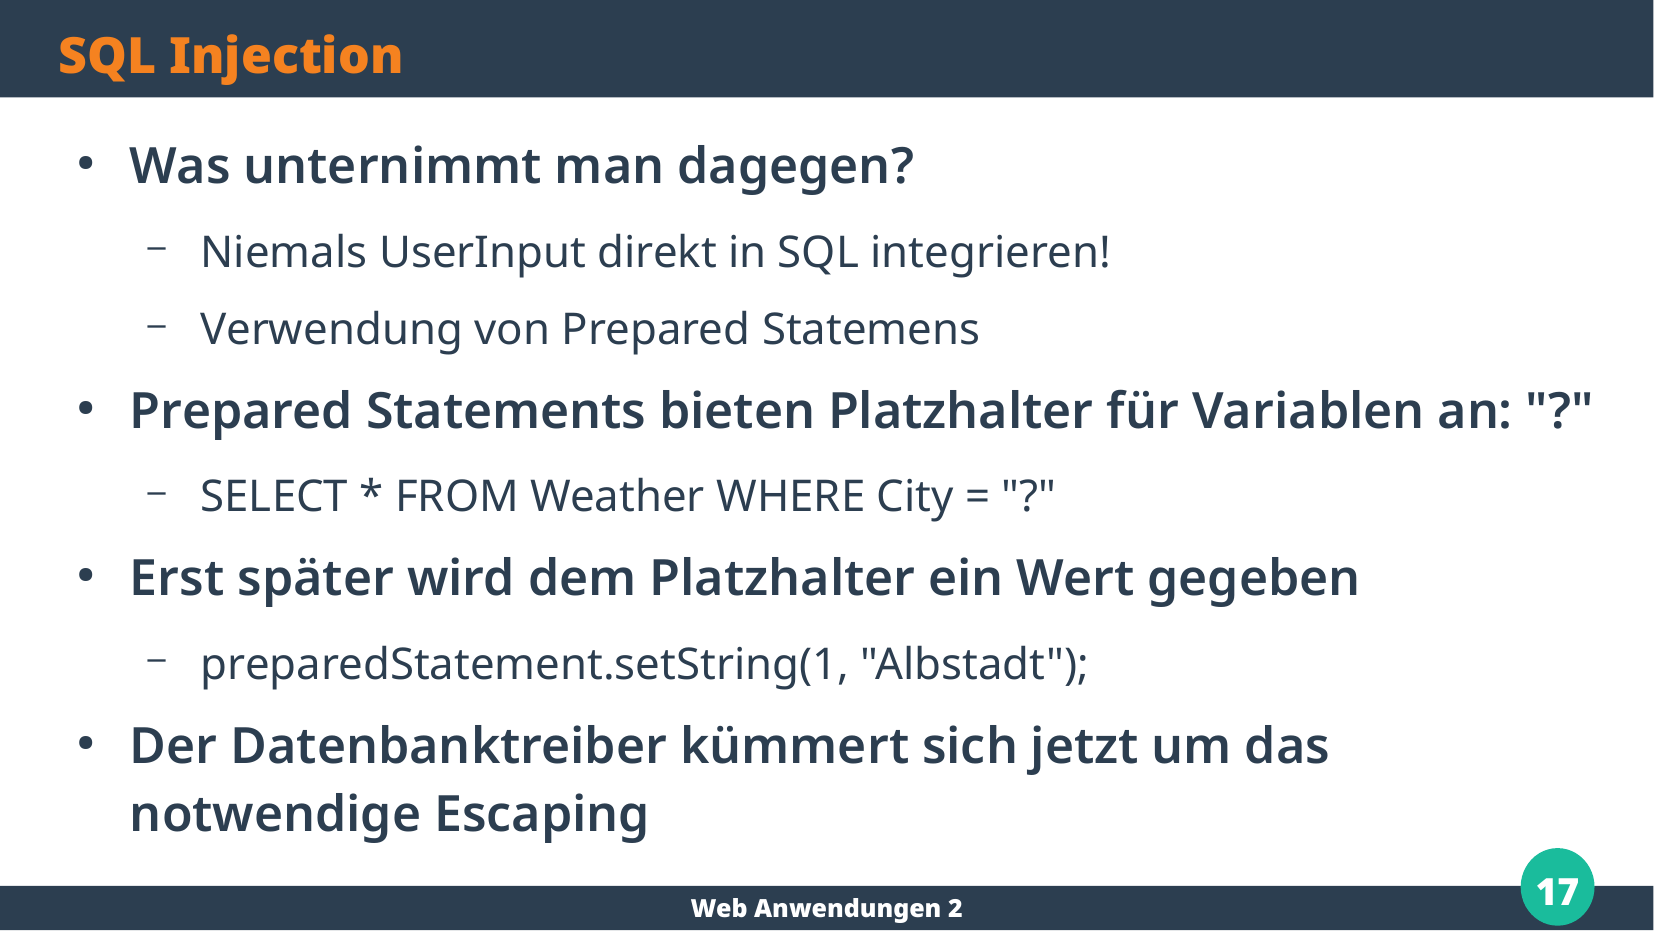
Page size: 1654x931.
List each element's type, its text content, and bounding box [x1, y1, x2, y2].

list Was unternimmt man dagegen? Niemals UserInput direkt in SQL integrieren! Verwendung von Prepared Statemens Prepared Statements bieten Platzhalter für Variablen an: "?" SELECT * FROM Weather WHERE City = "?" Erst später wird dem Platzhalter ein Wert gegeben preparedStatement.setString(1, "Albstadt"); Der Datenbanktreiber kümmert sich jetzt um das notwendige Escaping [59, 129, 1595, 864]
title SQL Injection [59, 8, 1595, 89]
